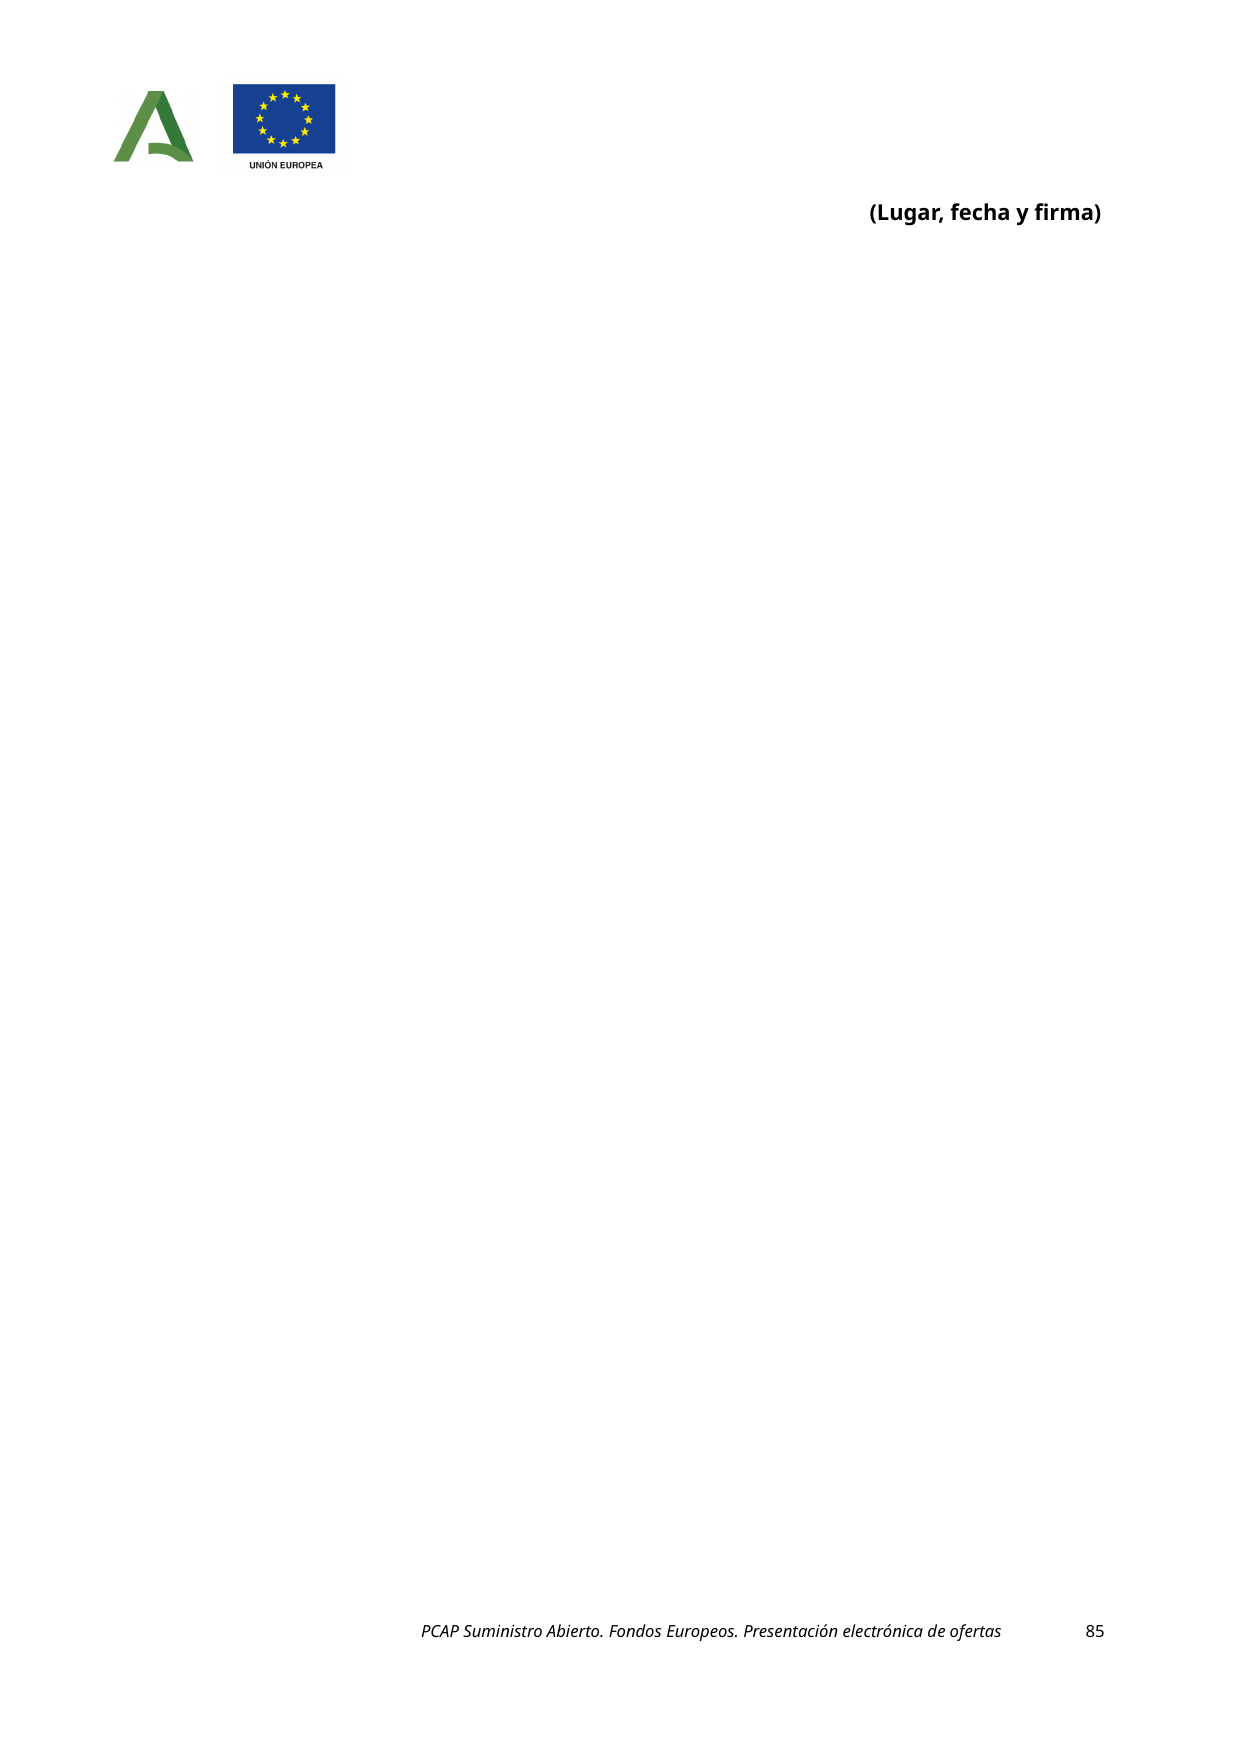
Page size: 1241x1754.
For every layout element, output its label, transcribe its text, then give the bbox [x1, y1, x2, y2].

text (Lugar, fecha y firma) [118, 194, 1104, 227]
picture [221, 78, 347, 176]
picture [109, 86, 198, 166]
